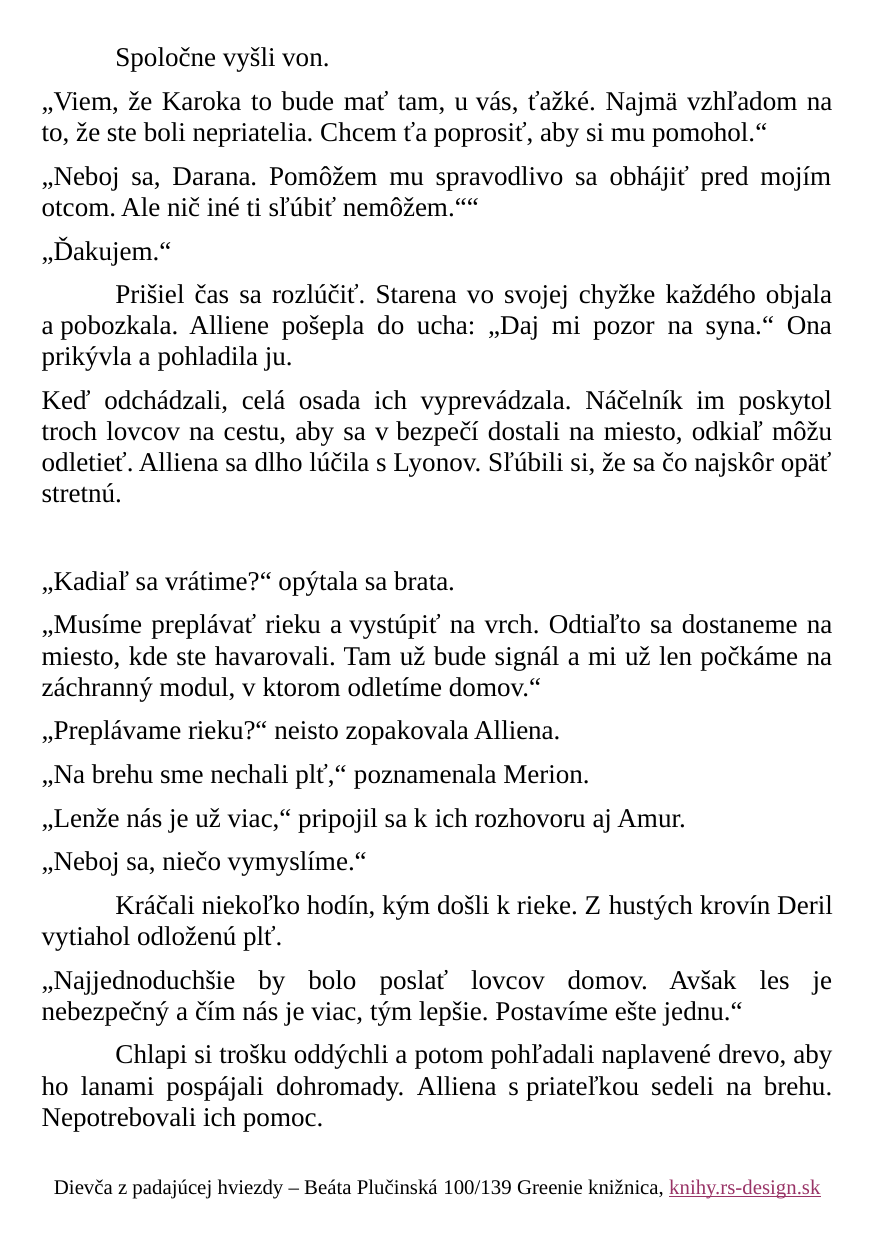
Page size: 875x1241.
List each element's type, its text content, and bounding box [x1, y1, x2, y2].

text „Na brehu sme nechali plť,“ poznamenala Merion. [41, 758, 833, 789]
text „Musíme preplávať rieku a vystúpiť na vrch. Odtiaľto sa dostaneme na miesto, kde ste havarovali. Tam už bude signál a mi už len počkáme na záchranný modul, v ktorom odletíme domov.“ [41, 608, 833, 702]
text „Neboj sa, Darana. Pomôžem mu spravodlivo sa obhájiť pred mojím otcom. Ale nič iné ti sľúbiť nemôžem.““ [41, 160, 833, 222]
text Prišiel čas sa rozlúčiť. Starena vo svojej chyžke každého objala a pobozkala. Alliene pošepla do ucha: „Daj mi pozor na syna.“ Ona prikývla a pohladila ju. [41, 278, 833, 372]
text „Najjednoduchšie by bolo poslať lovcov domov. Avšak les je nebezpečný a čím nás je viac, tým lepšie. Postavíme ešte jednu.“ [41, 964, 833, 1026]
text „Ďakujem.“ [41, 234, 833, 266]
text „Lenže nás je už viac,“ pripojil sa k ich rozhovoru aj Amur. [41, 802, 833, 833]
text „Neboj sa, niečo vymyslíme.“ [41, 845, 833, 877]
text Spoločne vyšli von. [41, 41, 833, 72]
text Kráčali niekoľko hodín, kým došli k rieke. Z hustých krovín Deril vytiahol odloženú plť. [41, 889, 833, 951]
text „Kadiaľ sa vrátime?“ opýtala sa brata. [41, 565, 833, 596]
text „Viem, že Karoka to bude mať tam, u vás, ťažké. Najmä vzhľadom na to, že ste boli nepriatelia. Chcem ťa poprosiť, aby si mu pomohol.“ [41, 85, 833, 147]
text Chlapi si trošku oddýchli a potom pohľadali naplavené drevo, aby ho lanami pospájali dohromady. Alliena s priateľkou sedeli na brehu. Nepotrebovali ich pomoc. [41, 1039, 833, 1132]
text „Preplávame rieku?“ neisto zopakovala Alliena. [41, 714, 833, 746]
text Keď odchádzali, celá osada ich vyprevádzala. Náčelník im poskytol troch lovcov na cestu, aby sa v bezpečí dostali na miesto, odkiaľ môžu odletieť. Alliena sa dlho lúčila s Lyonov. Sľúbili si, že sa čo najskôr opäť stretnú. [41, 384, 833, 509]
